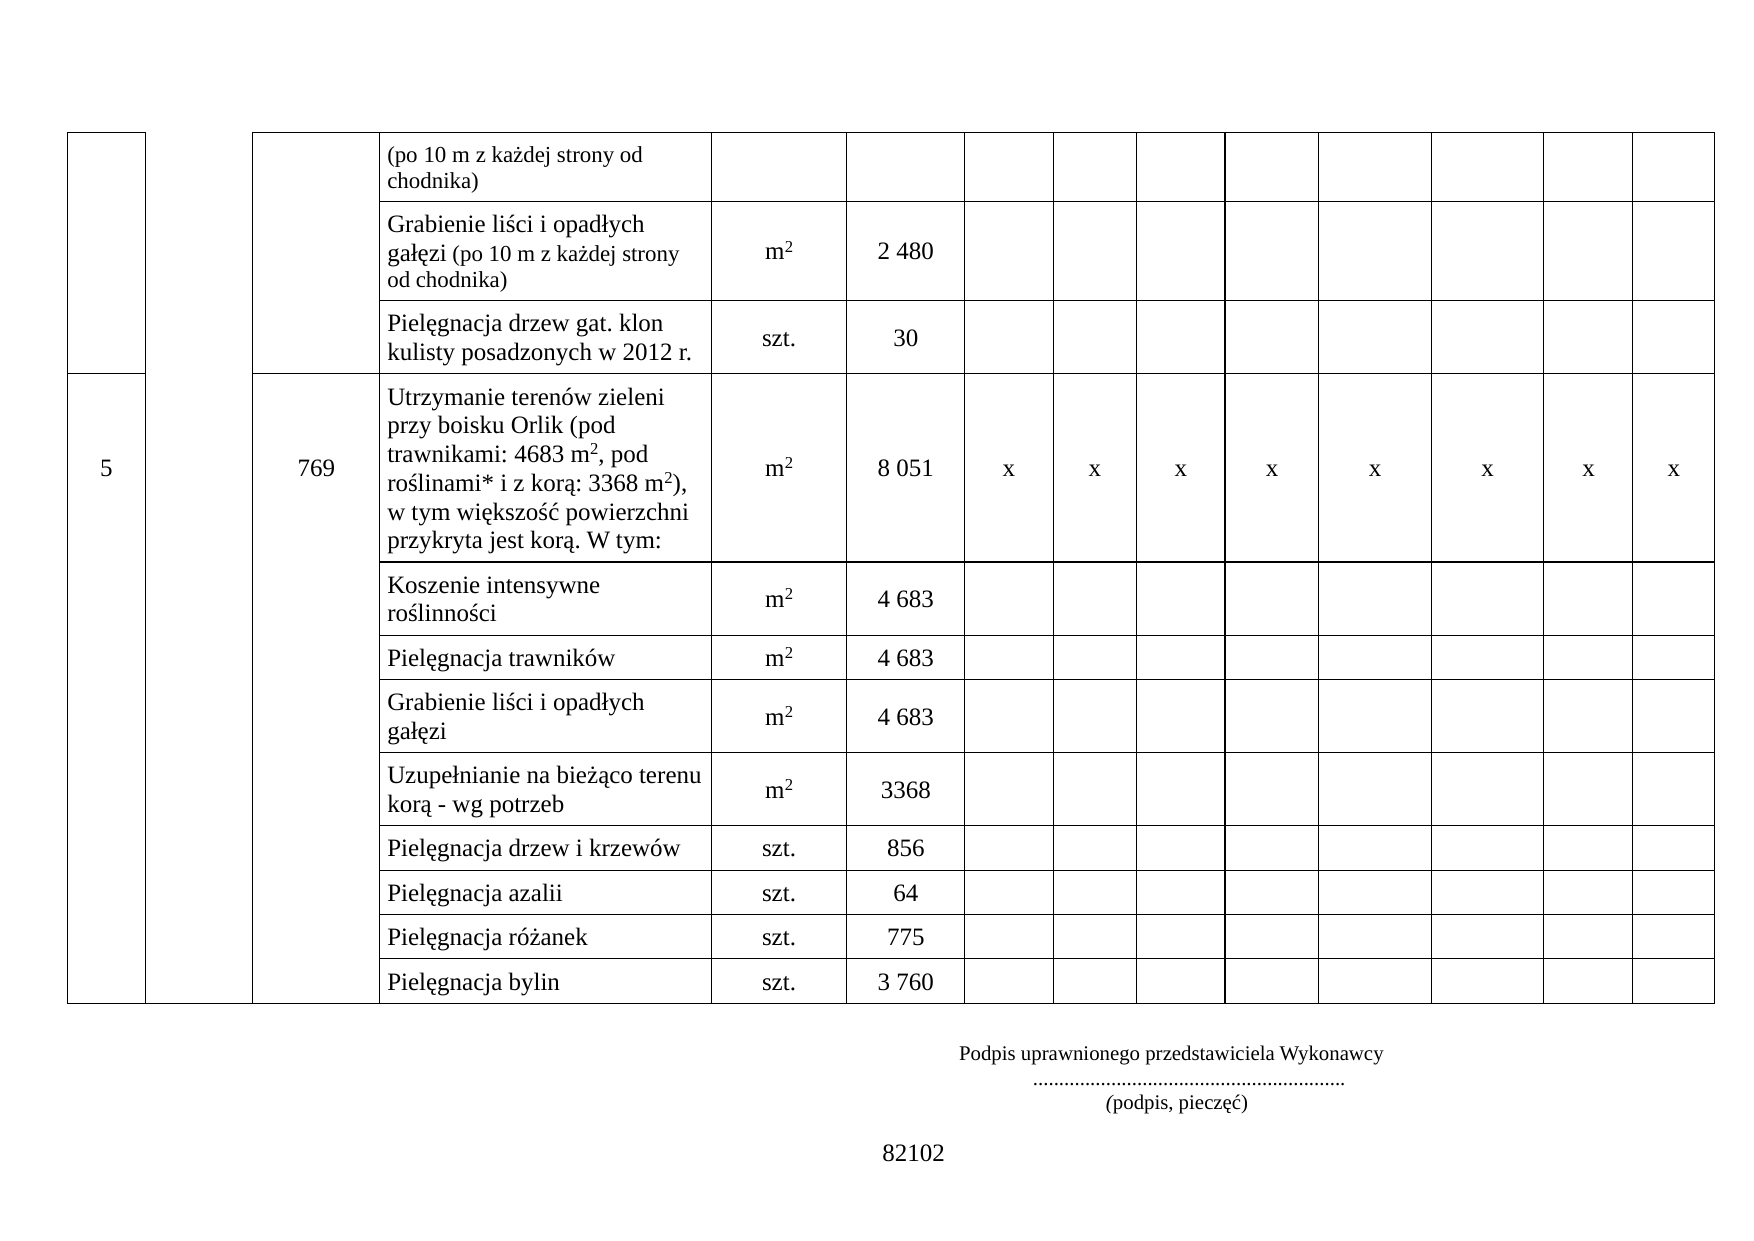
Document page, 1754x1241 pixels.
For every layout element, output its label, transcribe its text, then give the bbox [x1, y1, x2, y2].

table_cell [1544, 563, 1632, 634]
table_cell Pielęgnacja bylin [380, 959, 711, 1003]
table_cell [1054, 202, 1136, 300]
table_cell 64 [847, 871, 964, 914]
table_cell [1432, 202, 1543, 300]
table_cell [712, 133, 846, 201]
table_cell x [1319, 374, 1431, 561]
table_cell 775 [847, 915, 964, 958]
table_cell [68, 752, 145, 825]
table_cell [1319, 301, 1431, 373]
table_cell [1544, 202, 1632, 300]
table_cell [1054, 301, 1136, 373]
table_cell [965, 133, 1053, 201]
table_cell [1054, 826, 1136, 869]
table_cell Uzupełnianie na bieżąco terenu korą - wg potrzeb [380, 753, 711, 825]
table_cell [253, 300, 379, 373]
table_cell [1544, 753, 1632, 825]
table_cell [1544, 301, 1632, 373]
table_cell [1137, 871, 1224, 914]
table_cell 769 [253, 374, 379, 561]
table_cell [1319, 680, 1431, 752]
table_cell Pielęgnacja różanek [380, 915, 711, 958]
table_cell Grabienie liści i opadłych gałęzi (po 10 m z każdej strony od chodnika) [380, 202, 711, 300]
table_cell 4 683 [847, 680, 964, 752]
table_cell [1633, 202, 1714, 300]
table_cell [253, 133, 379, 201]
table_cell [1544, 871, 1632, 914]
table_cell [1137, 636, 1224, 679]
table_cell [68, 201, 145, 300]
table_cell m2 [712, 636, 846, 679]
table_cell [1226, 301, 1318, 373]
table_cell [68, 300, 145, 373]
table_cell [1432, 915, 1543, 958]
table_cell [1319, 636, 1431, 679]
table_cell m2 [712, 563, 846, 634]
table_cell [1319, 871, 1431, 914]
table_cell [1137, 563, 1224, 634]
table_cell [965, 301, 1053, 373]
table_cell [68, 870, 145, 914]
table_cell 4 683 [847, 636, 964, 679]
table_cell [68, 825, 145, 869]
table_cell [1226, 202, 1318, 300]
table_cell Koszenie intensywne roślinności [380, 563, 711, 634]
table_cell [1319, 563, 1431, 634]
table_cell Pielęgnacja drzew gat. klon kulisty posadzonych w 2012 r. [380, 301, 711, 373]
table_cell [1544, 133, 1632, 201]
table_cell [965, 563, 1053, 634]
table_cell [253, 752, 379, 825]
table_cell [1137, 753, 1224, 825]
table_cell [1432, 959, 1543, 1003]
table_cell [1054, 959, 1136, 1003]
table_cell [146, 373, 252, 561]
table_cell [1432, 753, 1543, 825]
table_cell [1226, 753, 1318, 825]
table_cell [68, 635, 145, 679]
table_cell szt. [712, 959, 846, 1003]
table_cell 856 [847, 826, 964, 869]
table_cell [965, 915, 1053, 958]
table_cell [1319, 959, 1431, 1003]
table_cell [1633, 871, 1714, 914]
text (podpis, pieczęć) [148, 1090, 1754, 1114]
table_cell [1226, 636, 1318, 679]
table_cell Pielęgnacja trawników [380, 636, 711, 679]
table_cell 3 760 [847, 959, 964, 1003]
table_cell [1319, 133, 1431, 201]
table_cell 4 683 [847, 563, 964, 634]
table_cell [1633, 826, 1714, 869]
table_cell [146, 825, 252, 869]
table_cell szt. [712, 915, 846, 958]
table_cell 3368 [847, 753, 964, 825]
table_cell m2 [712, 374, 846, 561]
table_cell 8 051 [847, 374, 964, 561]
text Podpis uprawnionego przedstawiciela Wykonawcy [148, 1038, 1679, 1066]
table_cell [253, 914, 379, 958]
table_cell [1054, 563, 1136, 634]
table_cell [1544, 680, 1632, 752]
table_cell [965, 636, 1053, 679]
table_cell [1137, 133, 1224, 201]
table_cell [68, 914, 145, 958]
table_cell [965, 680, 1053, 752]
table_cell 2 480 [847, 202, 964, 300]
table_cell [1054, 636, 1136, 679]
table_cell [1633, 636, 1714, 679]
table_cell [965, 871, 1053, 914]
table_cell [253, 201, 379, 300]
table_cell [1319, 753, 1431, 825]
table_cell [1054, 680, 1136, 752]
table_cell x [965, 374, 1053, 561]
table_cell x [1226, 374, 1318, 561]
table_cell Pielęgnacja drzew i krzewów [380, 826, 711, 869]
text ............................................................ [148, 1066, 1679, 1090]
table_cell [1544, 959, 1632, 1003]
table_cell [1319, 202, 1431, 300]
table_cell szt. [712, 301, 846, 373]
table_cell [847, 133, 964, 201]
table_cell [146, 201, 252, 300]
table_cell szt. [712, 826, 846, 869]
table_cell [1137, 959, 1224, 1003]
table_cell [1054, 871, 1136, 914]
table_cell [68, 133, 145, 201]
table_cell [1226, 826, 1318, 869]
table_cell [1319, 915, 1431, 958]
table_cell [146, 870, 252, 914]
table_cell x [1054, 374, 1136, 561]
table_cell [1137, 826, 1224, 869]
table_cell [1226, 915, 1318, 958]
table_cell [146, 132, 252, 201]
table_cell [1226, 871, 1318, 914]
table_cell szt. [712, 871, 846, 914]
table_cell [1137, 915, 1224, 958]
table_cell [1432, 636, 1543, 679]
table_cell x [1432, 374, 1543, 561]
table_cell [253, 635, 379, 679]
table_cell [68, 561, 145, 634]
table_cell [1226, 680, 1318, 752]
table_cell [146, 635, 252, 679]
table_cell [146, 958, 252, 1003]
table_cell Grabienie liści i opadłych gałęzi [380, 680, 711, 752]
table_cell [146, 679, 252, 752]
table_cell [1054, 133, 1136, 201]
table_cell [1633, 680, 1714, 752]
table_cell [253, 825, 379, 869]
table_cell [253, 958, 379, 1003]
table_cell [1432, 680, 1543, 752]
table_cell [1137, 202, 1224, 300]
table_cell [68, 679, 145, 752]
table_cell [146, 300, 252, 373]
table_cell x [1544, 374, 1632, 561]
table_cell [253, 679, 379, 752]
table_cell [1633, 959, 1714, 1003]
table_cell [1544, 826, 1632, 869]
table_cell [1226, 133, 1318, 201]
table_cell [253, 870, 379, 914]
table_cell [965, 202, 1053, 300]
table_cell [1432, 826, 1543, 869]
table_cell m2 [712, 753, 846, 825]
table_cell x [1137, 374, 1224, 561]
table_cell m2 [712, 202, 846, 300]
table_cell x [1633, 374, 1714, 561]
table_cell [1432, 133, 1543, 201]
table_cell [146, 914, 252, 958]
table_cell [1432, 563, 1543, 634]
table_cell [1226, 959, 1318, 1003]
table_cell [1319, 826, 1431, 869]
table_cell [1137, 680, 1224, 752]
table_cell Utrzymanie terenów zieleni przy boisku Orlik (pod trawnikami: 4683 m2, pod roślinami* i z korą: 3368 m2), w tym większość powierzchni przykryta jest korą. W tym: [380, 374, 711, 561]
table_cell [1054, 915, 1136, 958]
table_cell [1633, 915, 1714, 958]
table_cell [1544, 915, 1632, 958]
table_cell [1633, 563, 1714, 634]
table_cell [146, 752, 252, 825]
table_cell [146, 561, 252, 634]
table_cell [965, 753, 1053, 825]
table_cell [1633, 753, 1714, 825]
table_cell [1432, 871, 1543, 914]
table_cell [1544, 636, 1632, 679]
table_cell [965, 826, 1053, 869]
table_cell [1633, 301, 1714, 373]
table_cell [1226, 563, 1318, 634]
table_cell m2 [712, 680, 846, 752]
table_cell [1432, 301, 1543, 373]
table_cell (po 10 m z każdej strony od chodnika) [380, 133, 711, 201]
table_cell [1137, 301, 1224, 373]
table_cell [253, 561, 379, 634]
table_cell 5 [68, 374, 145, 561]
table_cell [1054, 753, 1136, 825]
table_cell 30 [847, 301, 964, 373]
table_cell [1633, 133, 1714, 201]
table_cell Pielęgnacja azalii [380, 871, 711, 914]
table_cell [68, 958, 145, 1003]
table_cell [965, 959, 1053, 1003]
